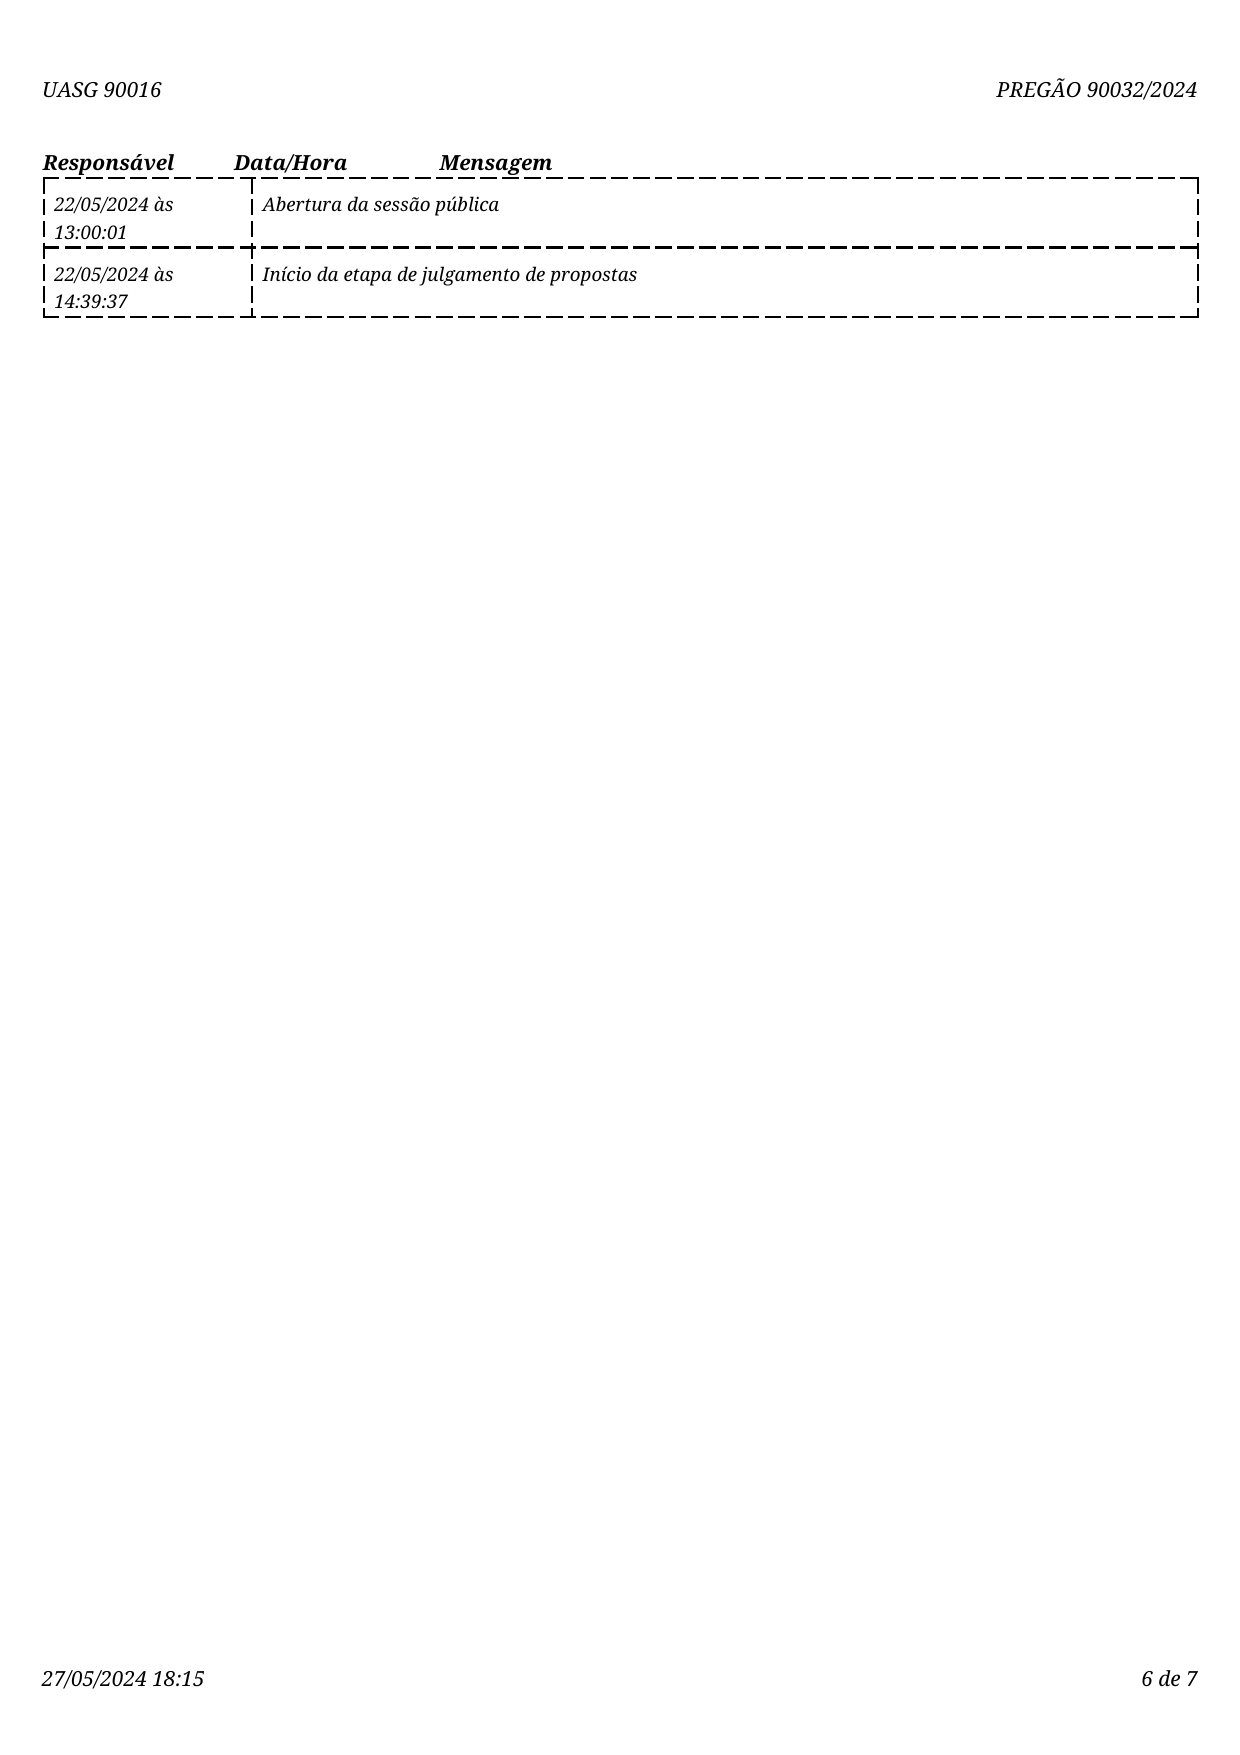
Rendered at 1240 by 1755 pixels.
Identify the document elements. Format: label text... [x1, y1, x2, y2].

table_header 22/05/2024 às 13:00:01 [44, 177, 252, 246]
table_cell 22/05/2024 às 14:39:37 [44, 246, 252, 316]
table_cell Início da etapa de julgamento de propostas [252, 246, 1198, 316]
table_header Abertura da sessão pública [252, 177, 1198, 246]
